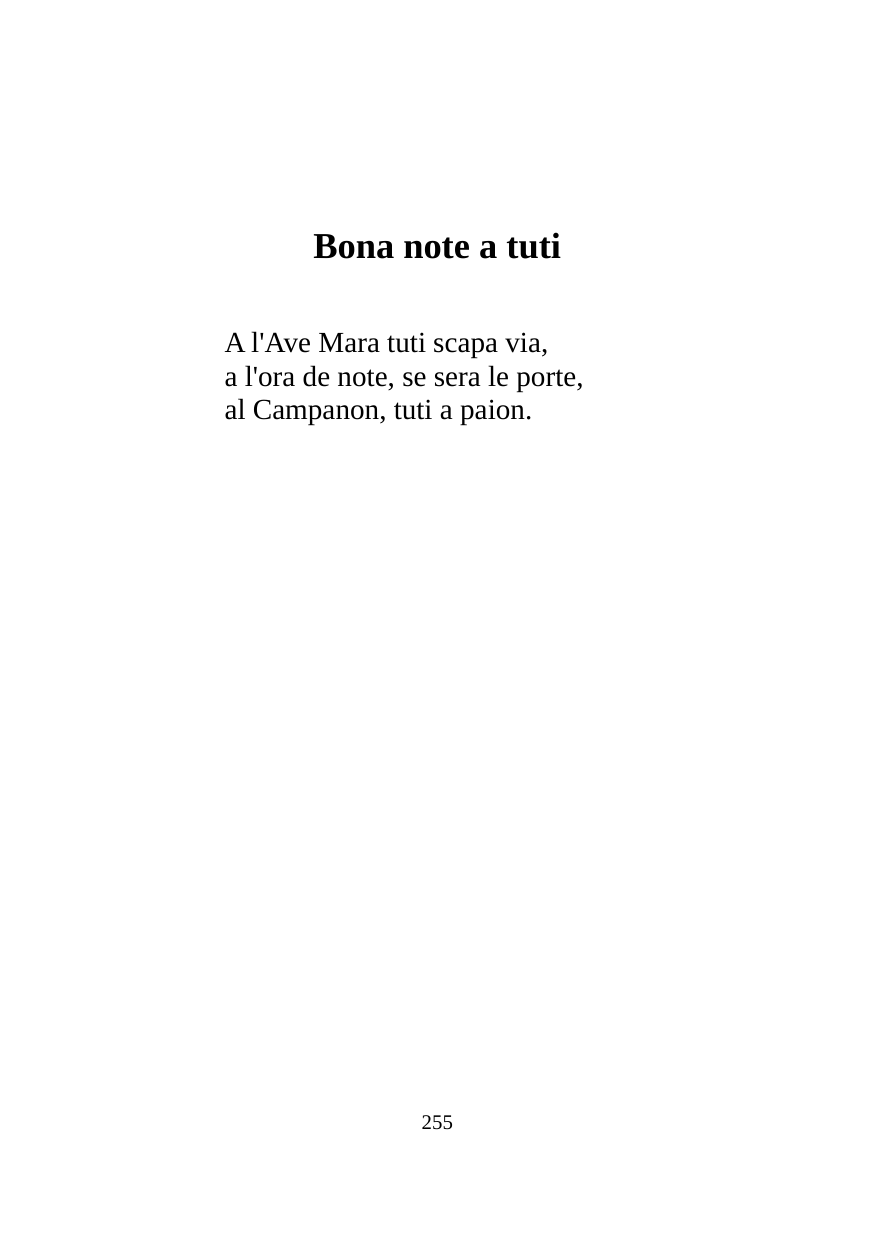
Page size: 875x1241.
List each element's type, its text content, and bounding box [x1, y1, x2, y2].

subtitle Bona note a tuti [106, 224, 768, 266]
text A l'Ave Mara tuti scapa via, a l'ora de note, se sera le porte, al Campanon, tuti a paion. [224, 325, 768, 426]
